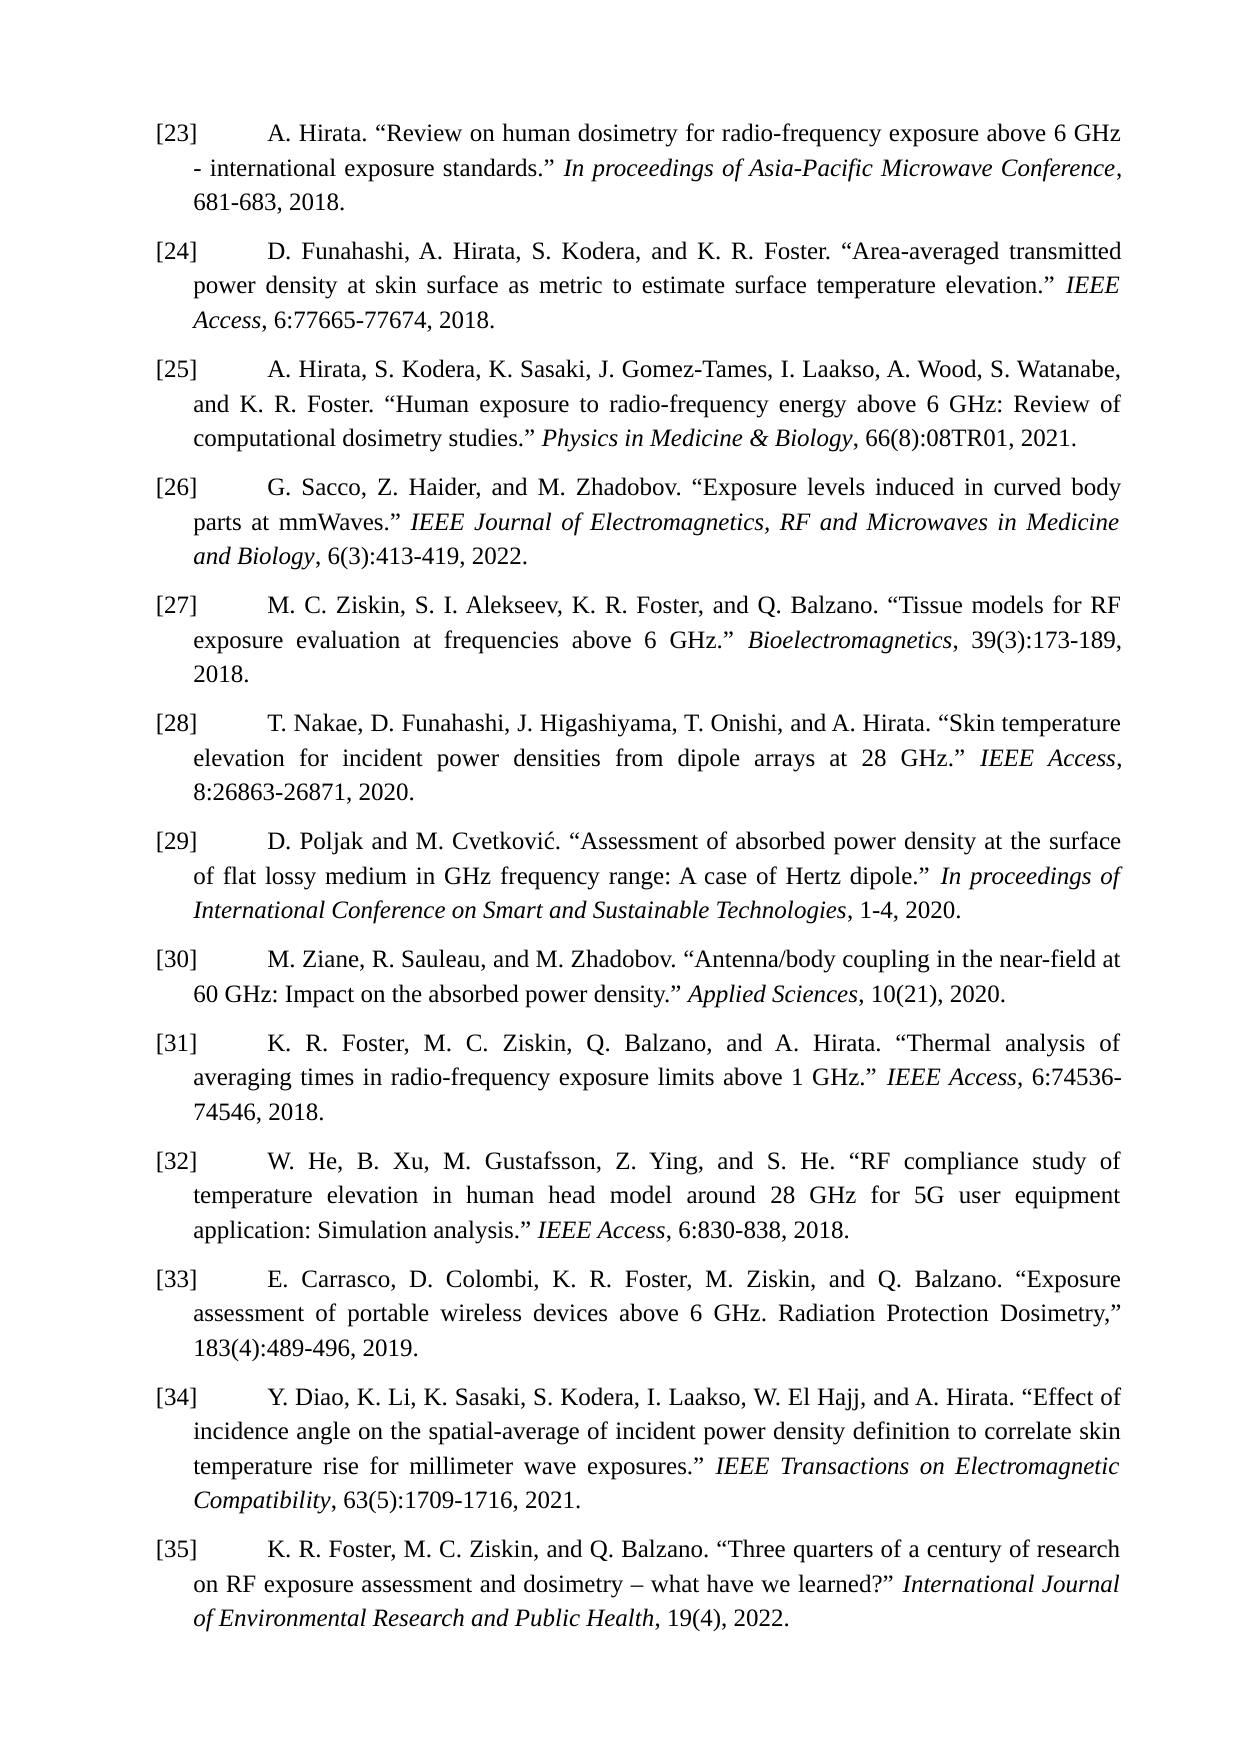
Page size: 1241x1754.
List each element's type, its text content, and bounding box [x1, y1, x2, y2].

list D. Funahashi, A. Hirata, S. Kodera, and K. R. Foster. “Area-averaged transmitted power density at skin surface as metric to estimate surface temperature elevation.” IEEE Access, 6:77665-77674, 2018. [156, 236, 1122, 334]
list E. Carrasco, D. Colombi, K. R. Foster, M. Ziskin, and Q. Balzano. “Exposure assessment of portable wireless devices above 6 GHz. Radiation Protection Dosimetry,” 183(4):489-496, 2019. [156, 1264, 1122, 1362]
list G. Sacco, Z. Haider, and M. Zhadobov. “Exposure levels induced in curved body parts at mmWaves.” IEEE Journal of Electromagnetics, RF and Microwaves in Medicine and Biology, 6(3):413-419, 2022. [156, 472, 1122, 570]
list W. He, B. Xu, M. Gustafsson, Z. Ying, and S. He. “RF compliance study of temperature elevation in human head model around 28 GHz for 5G user equipment application: Simulation analysis.” IEEE Access, 6:830-838, 2018. [156, 1146, 1122, 1243]
list A. Hirata, S. Kodera, K. Sasaki, J. Gomez-Tames, I. Laakso, A. Wood, S. Watanabe, and K. R. Foster. “Human exposure to radio-frequency energy above 6 GHz: Review of computational dosimetry studies.” Physics in Medicine & Biology, 66(8):08TR01, 2021. [156, 354, 1122, 452]
list M. Ziane, R. Sauleau, and M. Zhadobov. “Antenna/body coupling in the near-field at 60 GHz: Impact on the absorbed power density.” Applied Sciences, 10(21), 2020. [156, 944, 1122, 1007]
list K. R. Foster, M. C. Ziskin, and Q. Balzano. “Three quarters of a century of research on RF exposure assessment and dosimetry – what have we learned?” International Journal of Environmental Research and Public Health, 19(4), 2022. [156, 1534, 1122, 1632]
list T. Nakae, D. Funahashi, J. Higashiyama, T. Onishi, and A. Hirata. “Skin temperature elevation for incident power densities from dipole arrays at 28 GHz.” IEEE Access, 8:26863-26871, 2020. [156, 708, 1122, 806]
list A. Hirata. “Review on human dosimetry for radio-frequency exposure above 6 GHz - international exposure standards.” In proceedings of Asia-Pacific Microwave Conference, 681-683, 2018. [156, 118, 1122, 216]
list K. R. Foster, M. C. Ziskin, Q. Balzano, and A. Hirata. “Thermal analysis of averaging times in radio-frequency exposure limits above 1 GHz.” IEEE Access, 6:74536-74546, 2018. [156, 1028, 1122, 1126]
list M. C. Ziskin, S. I. Alekseev, K. R. Foster, and Q. Balzano. “Tissue models for RF exposure evaluation at frequencies above 6 GHz.” Bioelectromagnetics, 39(3):173-189, 2018. [156, 590, 1122, 688]
list D. Poljak and M. Cvetković. “Assessment of absorbed power density at the surface of flat lossy medium in GHz frequency range: A case of Hertz dipole.” In proceedings of International Conference on Smart and Sustainable Technologies, 1-4, 2020. [156, 826, 1122, 924]
list Y. Diao, K. Li, K. Sasaki, S. Kodera, I. Laakso, W. El Hajj, and A. Hirata. “Effect of incidence angle on the spatial-average of incident power density definition to correlate skin temperature rise for millimeter wave exposures.” IEEE Transactions on Electromagnetic Compatibility, 63(5):1709-1716, 2021. [156, 1382, 1122, 1514]
